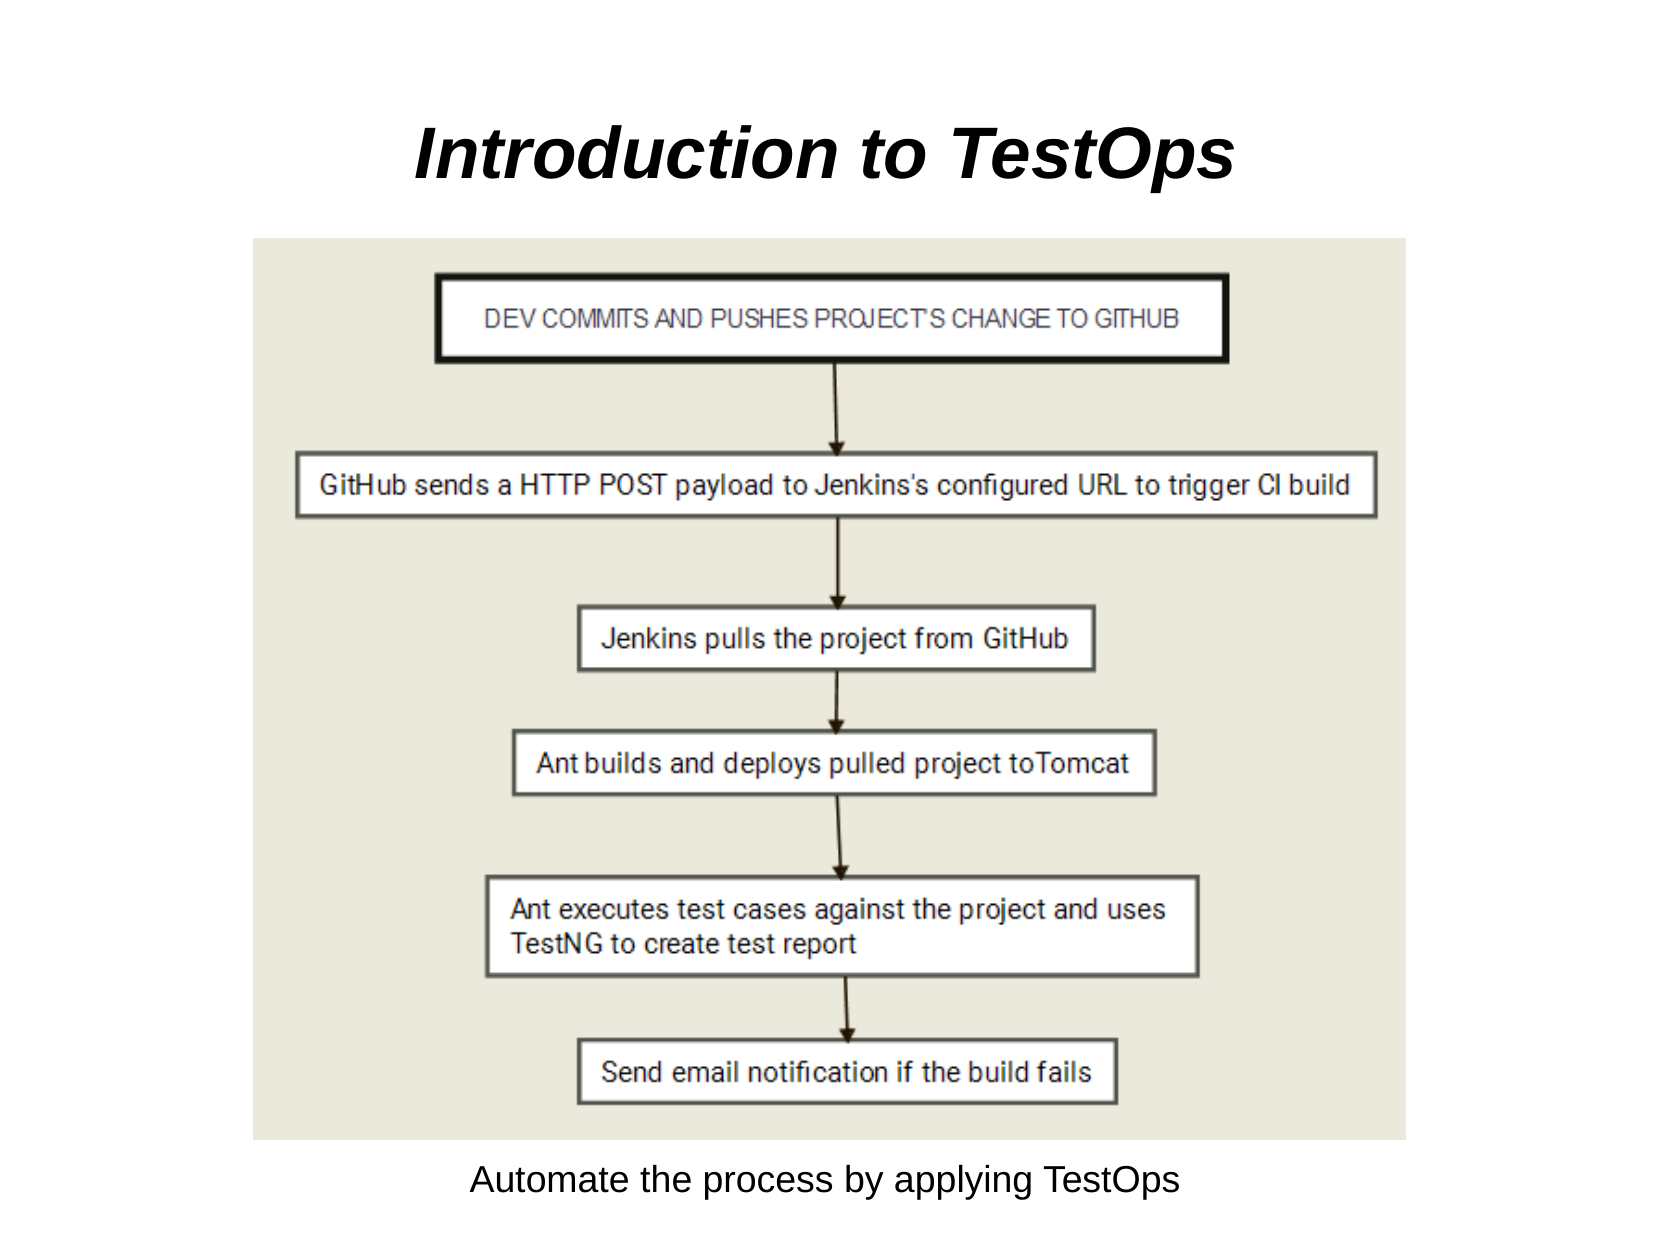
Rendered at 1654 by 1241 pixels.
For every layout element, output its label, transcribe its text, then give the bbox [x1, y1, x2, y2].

title Introduction to TestOps [82, 49, 1571, 257]
picture [253, 238, 1406, 1140]
text_box Automate the process by applying TestOps [454, 1151, 1195, 1209]
list [82, 290, 1571, 1231]
